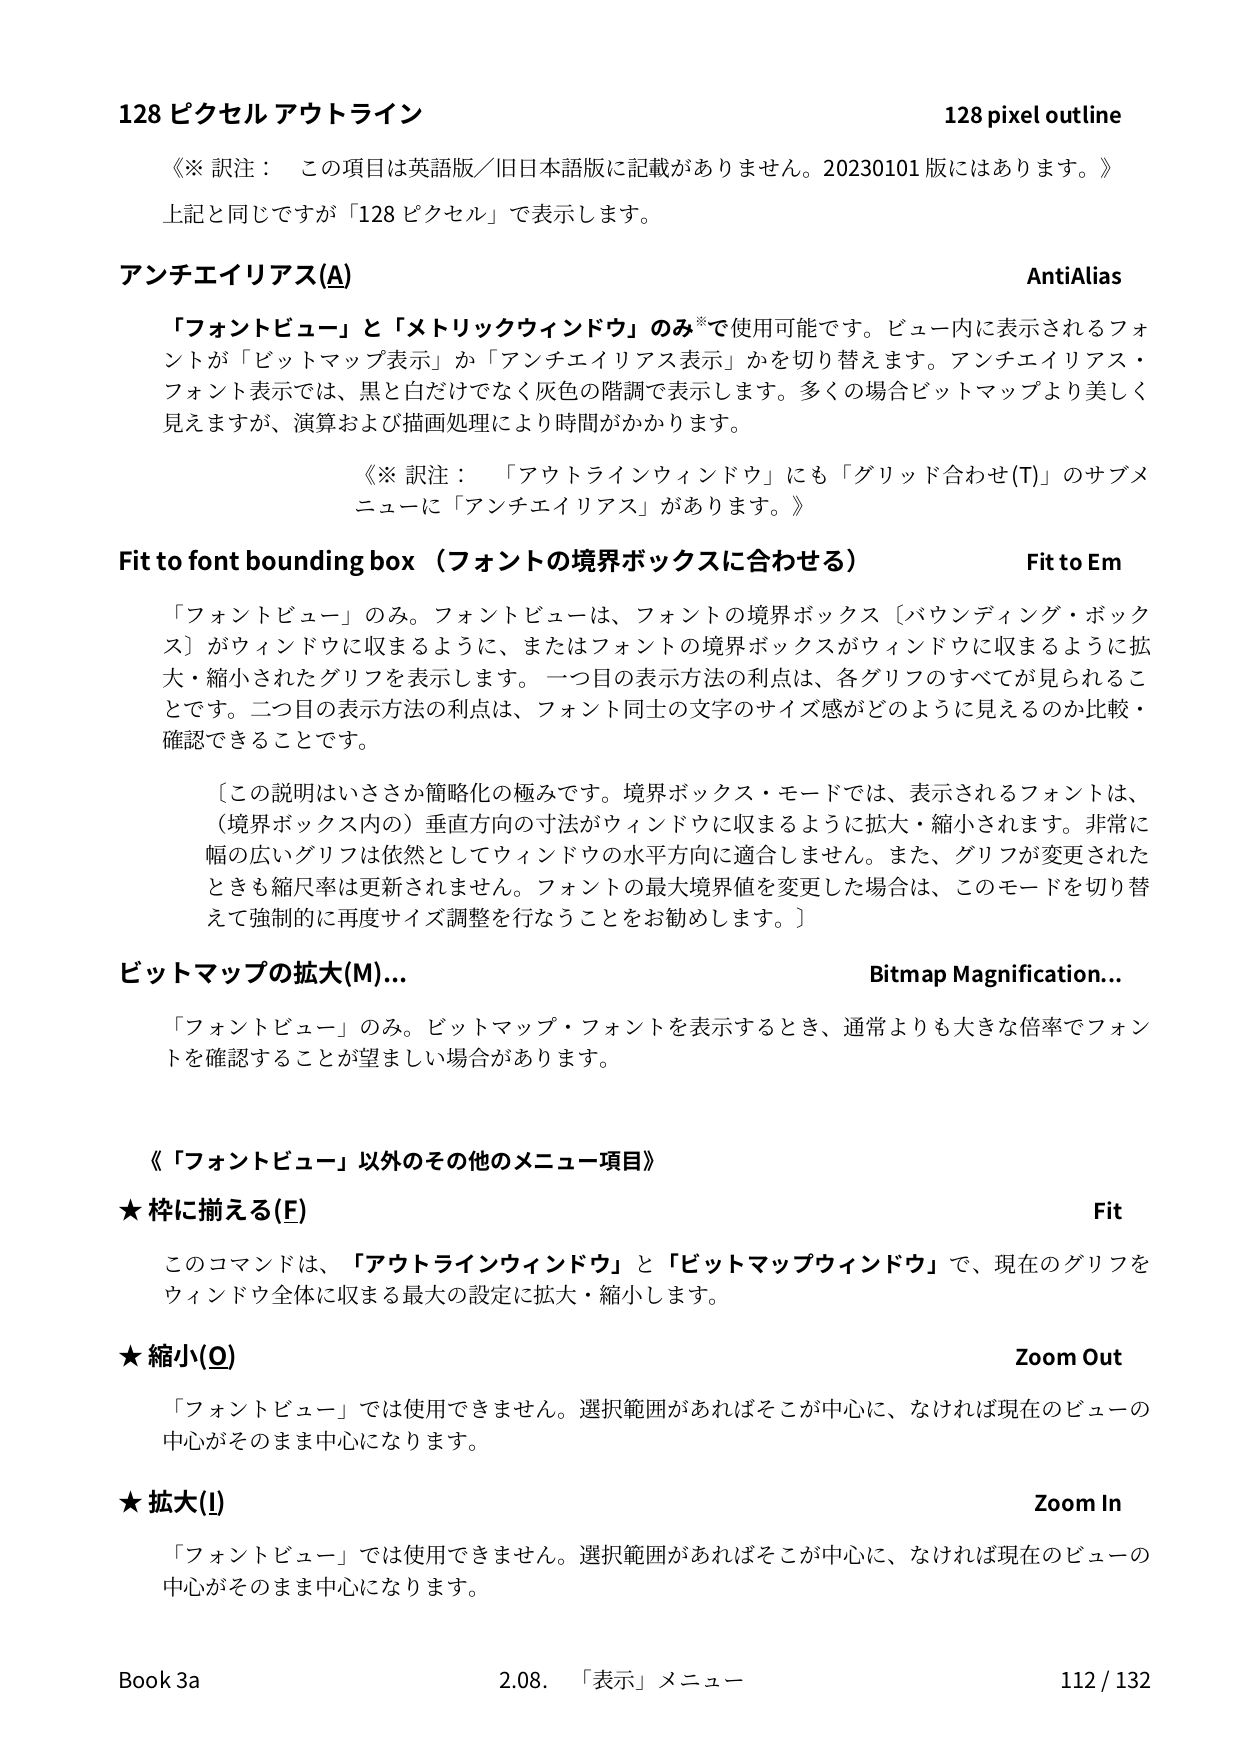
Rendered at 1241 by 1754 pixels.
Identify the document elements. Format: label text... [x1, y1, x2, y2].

text 《「フォントビュー」以外のその他のメニュー項目》 [118, 1144, 1152, 1176]
text このコマンドは、「アウトラインウィンドウ」と「ビットマップウィンドウ」で、現在のグリフをウィンドウ全体に収まる最大の設定に拡大・縮小します。 [150, 1241, 1163, 1316]
text 「フォントビュー」と「メトリックウィンドウ」のみ※で使用可能です。ビュー内に表示されるフォントが「ビットマップ表示」か「アンチエイリアス表示」かを切り替えます。アンチエイリアス・フォント表示では、黒と白だけでなく灰色の階調で表示します。多くの場合ビットマップより美しく見えますが、演算および描画処理により時間がかかります。 [150, 305, 1163, 443]
text 「フォントビュー」では使用できません。選択範囲があればそこが中心に、なければ現在のビューの中心がそのまま中心になります。 [150, 1532, 1163, 1607]
text 《※ 訳注： この項目は英語版／旧日本語版に記載がありません。20230101版にはあります。》 [150, 145, 1163, 182]
text ★ 拡大(I) Zoom In [106, 1476, 1163, 1524]
text 《※ 訳注： 「アウトラインウィンドウ」にも「グリッド合わせ(T)」のサブメニューに「アンチエイリアス」があります。》 [354, 458, 1152, 521]
text 「フォントビュー」のみ。ビットマップ・フォントを表示するとき、通常よりも大きな倍率でフォントを確認することが望ましい場合があります。 [150, 1004, 1163, 1079]
text 「フォントビュー」では使用できません。選択範囲があればそこが中心に、なければ現在のビューの中心がそのまま中心になります。 [150, 1387, 1163, 1462]
text ビットマップの拡大(M)... Bitmap Magnification... [106, 948, 1163, 996]
text ★ 縮小(O) Zoom Out [106, 1331, 1163, 1379]
text アンチエイリアス(A) AntiAlias [106, 249, 1163, 297]
text 「フォントビュー」のみ。フォントビューは、フォントの境界ボックス〔バウンディング・ボックス〕がウィンドウに収まるように、またはフォントの境界ボックスがウィンドウに収まるように拡大・縮小されたグリフを表示します。 一つ目の表示方法の利点は、各グリフのすべてが見られることです。二つ目の表示方法の利点は、フォント同士の文字のサイズ感がどのように見えるのか比較・確認できることです。 [150, 592, 1163, 761]
text Fit to font bounding box （フォントの境界ボックスに合わせる） Fit to Em [106, 536, 1163, 584]
text 〔この説明はいささか簡略化の極みです。境界ボックス・モードでは、表示されるフォントは、（境界ボックス内の）垂直方向の寸法がウィンドウに収まるように拡大・縮小されます。非常に幅の広いグリフは依然としてウィンドウの水平方向に適合しません。また、グリフが変更されたときも縮尺率は更新されません。フォントの最大境界値を変更した場合は、このモードを切り替えて強制的に再度サイズ調整を行なうことをお勧めします。〕 [206, 776, 1152, 933]
text 128 ピクセル アウトライン 128 pixel outline [106, 88, 1163, 137]
text 上記と同じですが「128 ピクセル」で表示します。 [150, 191, 1163, 234]
text ★ 枠に揃える(F) Fit [106, 1185, 1163, 1233]
